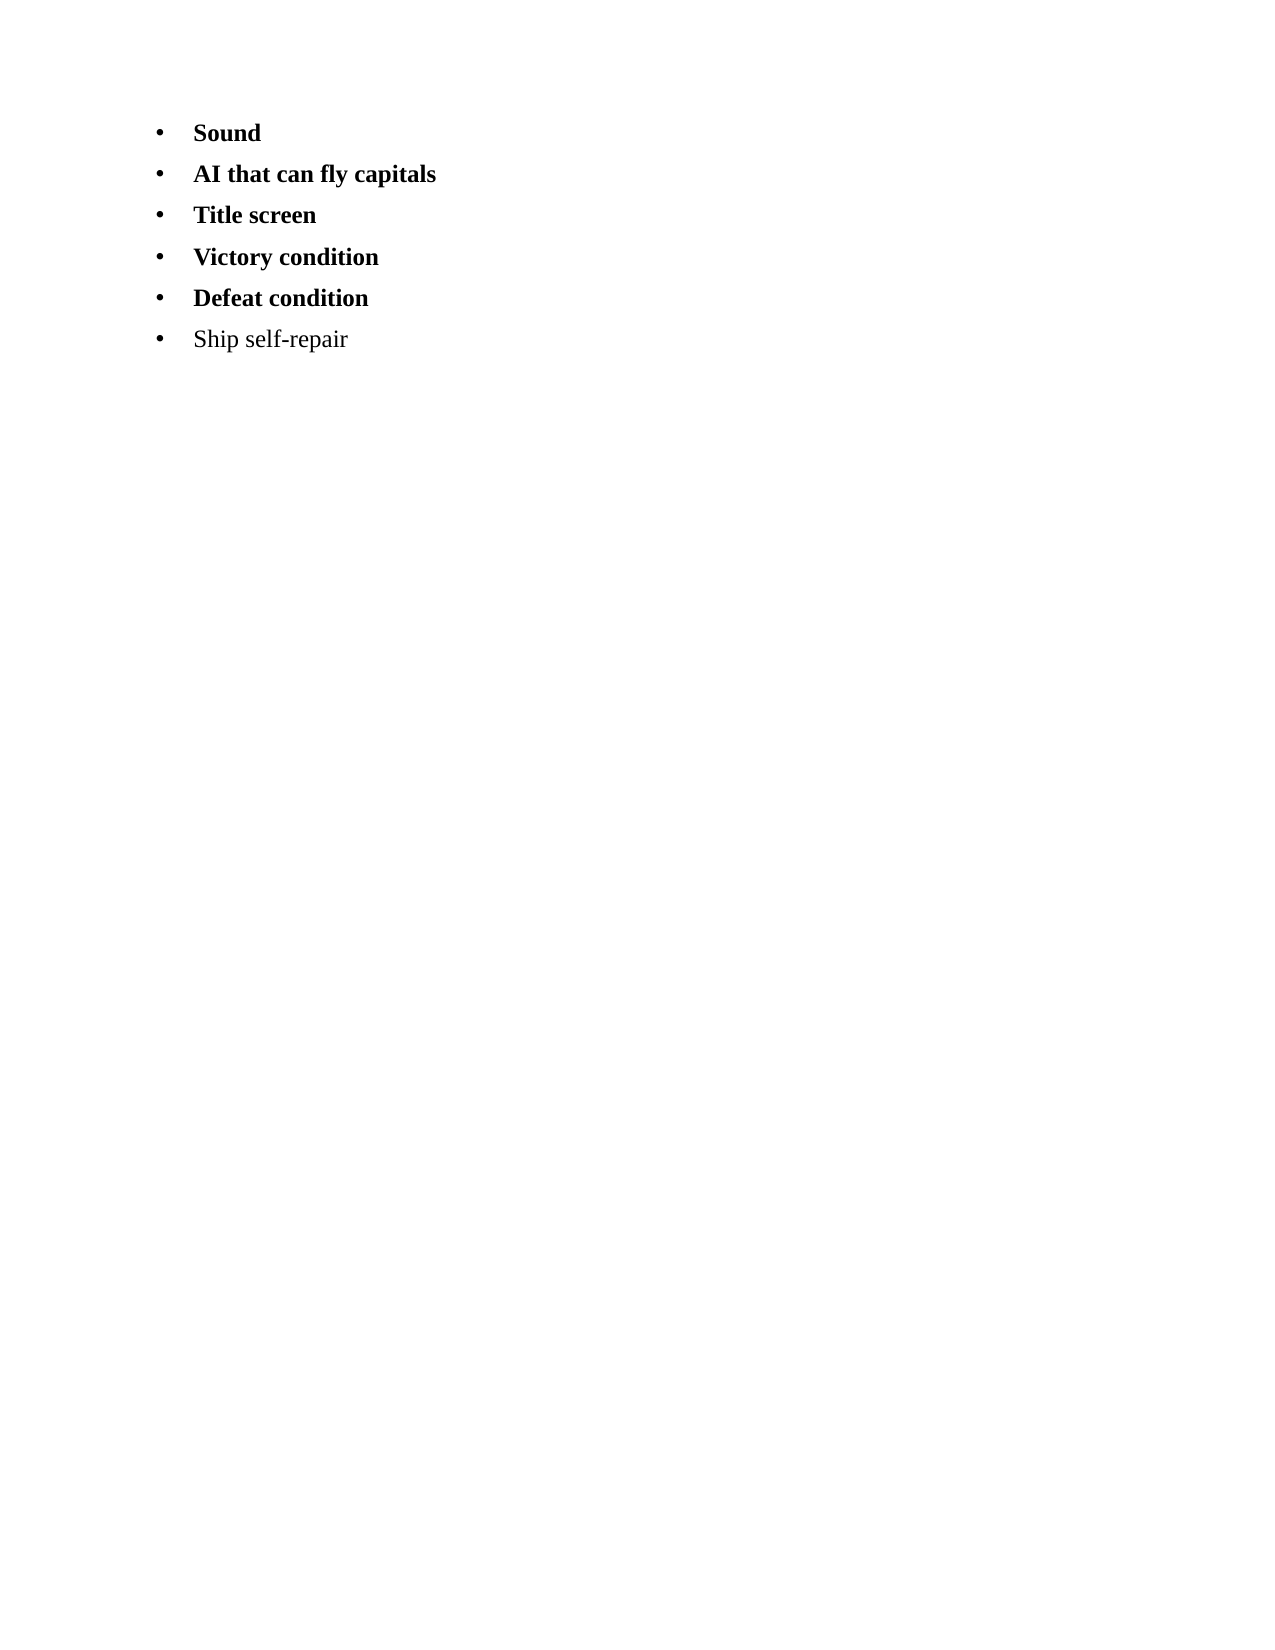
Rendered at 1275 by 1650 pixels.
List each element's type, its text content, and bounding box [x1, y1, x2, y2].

list Defeat condition [156, 283, 1157, 312]
list Sound [156, 118, 1157, 147]
list Victory condition [156, 242, 1157, 271]
list Title screen [156, 201, 1157, 229]
list Ship self-repair [156, 324, 1157, 353]
list AI that can fly capitals [156, 159, 1157, 188]
